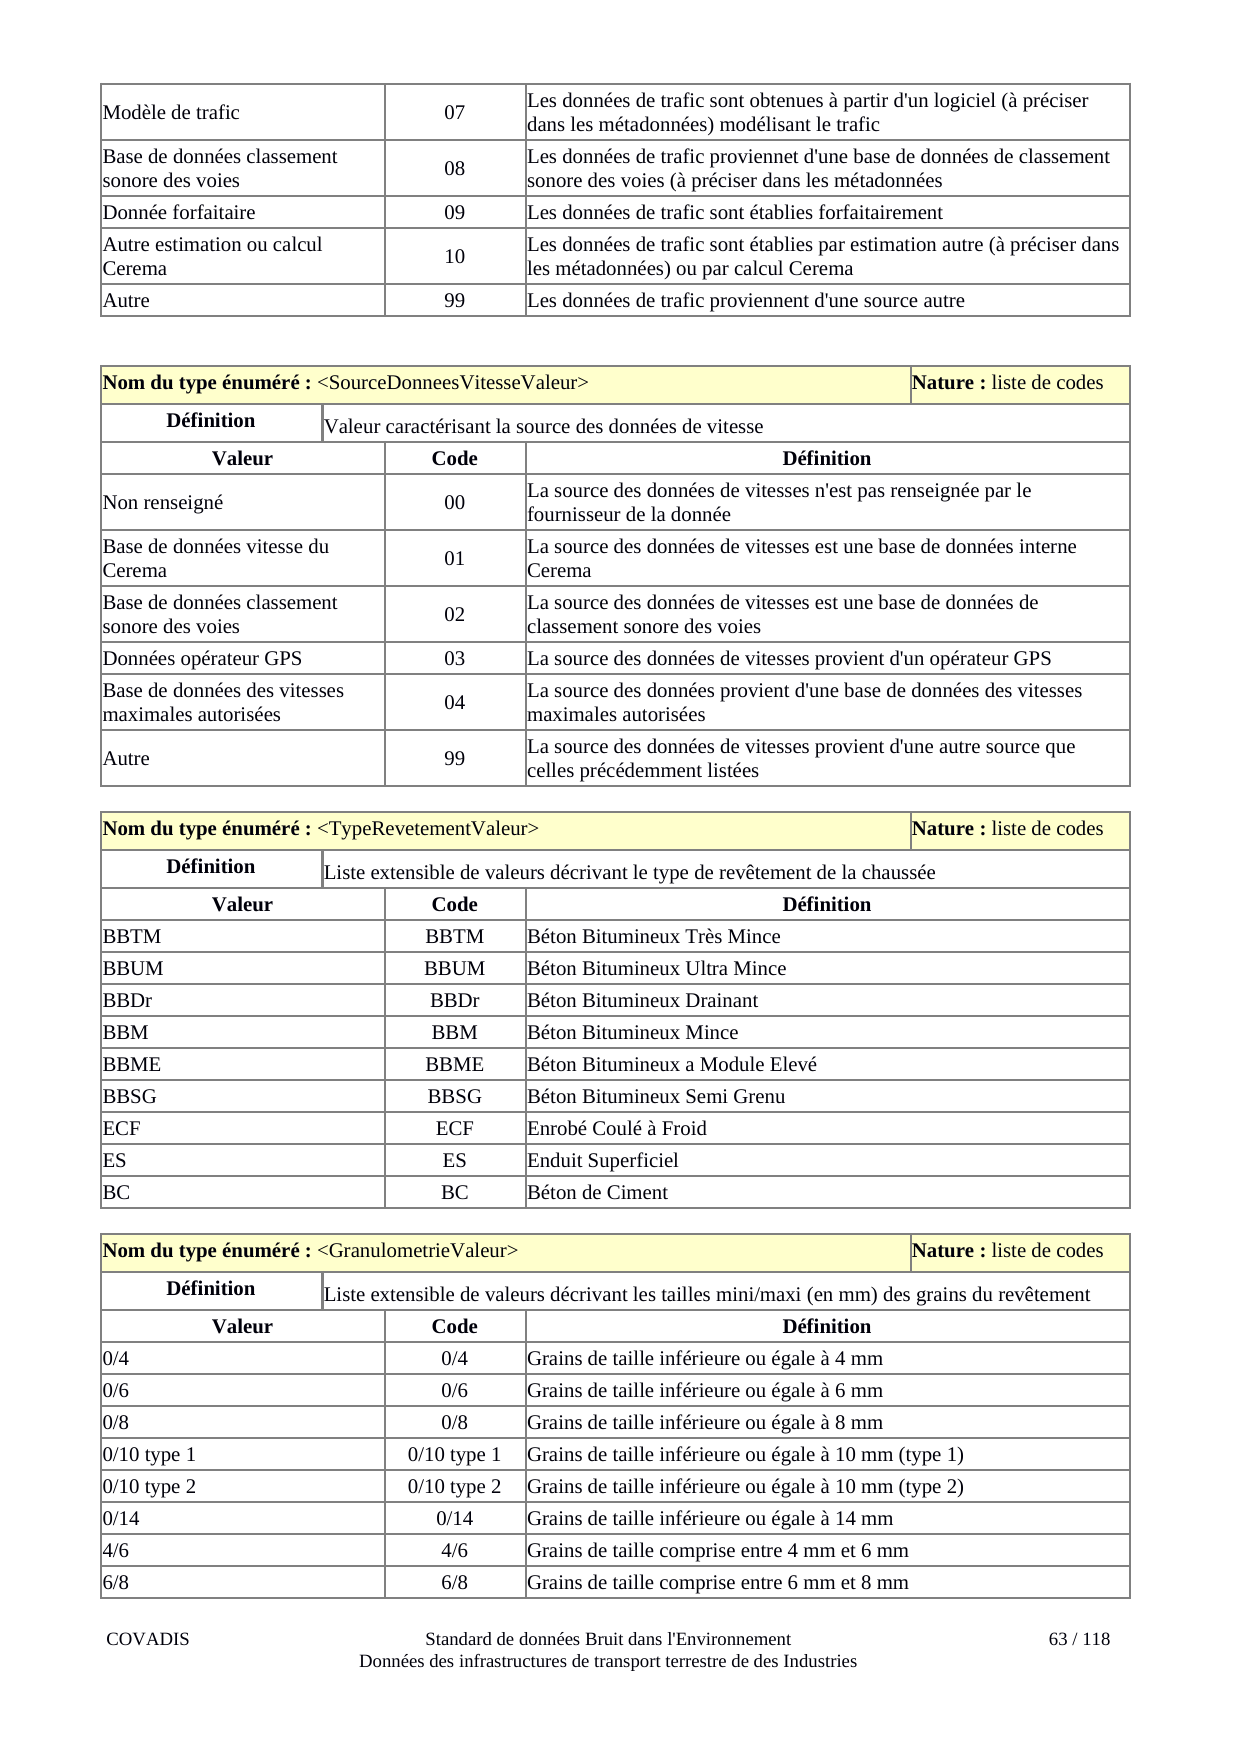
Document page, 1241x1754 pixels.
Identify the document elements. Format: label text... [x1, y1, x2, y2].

table_cell 10 [386, 229, 525, 283]
table_cell 0/4 [102, 1343, 384, 1373]
table_cell BC [102, 1177, 384, 1207]
table_cell Définition [527, 443, 1129, 473]
table_cell Code [386, 889, 525, 919]
table_cell 4/6 [102, 1535, 384, 1564]
table_cell Modèle de trafic [102, 85, 384, 139]
table_cell BBTM [102, 921, 384, 951]
table_cell Béton Bitumineux Drainant [527, 985, 1129, 1015]
table_cell ECF [102, 1113, 384, 1143]
table_cell BBSG [102, 1081, 384, 1111]
table_cell Base de données classement sonore des voies [102, 587, 384, 641]
table_cell Définition [102, 851, 321, 887]
table_cell 0/14 [386, 1503, 525, 1533]
table_header Nature : liste de codes [912, 1235, 1129, 1271]
table_cell 0/14 [102, 1503, 384, 1533]
table_cell Valeur [102, 443, 384, 473]
table_cell Code [386, 1311, 525, 1341]
table_cell Valeur caractérisant la source des données de vitesse [324, 405, 1129, 441]
table_cell Les données de trafic proviennent d'une source autre [527, 285, 1129, 315]
table_cell 99 [386, 285, 525, 315]
table_cell La source des données provient d'une base de données des vitesses maximales autorisées [527, 675, 1129, 729]
table_cell Béton Bitumineux Très Mince [527, 921, 1129, 951]
table_cell Grains de taille comprise entre 6 mm et 8 mm [527, 1567, 1129, 1597]
table_cell 6/8 [386, 1567, 525, 1597]
table_cell Autre estimation ou calcul Cerema [102, 229, 384, 283]
table_cell 08 [386, 141, 525, 195]
table_cell Liste extensible de valeurs décrivant les tailles mini/maxi (en mm) des grains du revêtement [324, 1273, 1129, 1309]
table_cell 6/8 [102, 1567, 384, 1597]
table_cell 99 [386, 731, 525, 785]
table_cell ES [102, 1145, 384, 1175]
table_cell 09 [386, 197, 525, 227]
table_header Nom du type énuméré : <GranulometrieValeur> [102, 1235, 910, 1271]
table_cell Les données de trafic sont établies forfaitairement [527, 197, 1129, 227]
table_cell BBM [102, 1017, 384, 1047]
table_cell 0/8 [102, 1407, 384, 1437]
table_cell 01 [386, 531, 525, 585]
table_cell Les données de trafic sont obtenues à partir d'un logiciel (à préciser dans les métadonnées) modélisant le trafic [527, 85, 1129, 139]
table_cell Définition [527, 889, 1129, 919]
table_cell BBUM [102, 953, 384, 983]
table_cell Valeur [102, 1311, 384, 1341]
table_cell 0/10 type 2 [386, 1471, 525, 1501]
table_cell Donnée forfaitaire [102, 197, 384, 227]
table_cell Définition [102, 1273, 321, 1309]
table_cell 0/10 type 1 [102, 1439, 384, 1469]
table_cell Grains de taille inférieure ou égale à 14 mm [527, 1503, 1129, 1533]
table_cell La source des données de vitesses est une base de données interne Cerema [527, 531, 1129, 585]
table_cell BBDr [102, 985, 384, 1015]
table_cell 07 [386, 85, 525, 139]
table_cell Grains de taille inférieure ou égale à 10 mm (type 1) [527, 1439, 1129, 1469]
table_cell 0/10 type 2 [102, 1471, 384, 1501]
table_cell BC [386, 1177, 525, 1207]
table_cell Enduit Superficiel [527, 1145, 1129, 1175]
table_cell Définition [527, 1311, 1129, 1341]
table_cell Base de données classement sonore des voies [102, 141, 384, 195]
table_cell Valeur [102, 889, 384, 919]
table_cell Code [386, 443, 525, 473]
table_cell 0/6 [102, 1375, 384, 1405]
table_cell Béton Bitumineux Semi Grenu [527, 1081, 1129, 1111]
table_cell 0/10 type 1 [386, 1439, 525, 1469]
table_cell ECF [386, 1113, 525, 1143]
table_cell Base de données vitesse du Cerema [102, 531, 384, 585]
table_cell 4/6 [386, 1535, 525, 1564]
table_cell Les données de trafic proviennet d'une base de données de classement sonore des voies (à préciser dans les métadonnées [527, 141, 1129, 195]
table_cell 03 [386, 643, 525, 673]
table_cell La source des données de vitesses provient d'un opérateur GPS [527, 643, 1129, 673]
table_cell ES [386, 1145, 525, 1175]
table_cell Grains de taille comprise entre 4 mm et 6 mm [527, 1535, 1129, 1564]
table_cell BBME [386, 1049, 525, 1079]
table_cell Béton Bitumineux Ultra Mince [527, 953, 1129, 983]
table_header Nature : liste de codes [912, 367, 1129, 403]
table_cell BBDr [386, 985, 525, 1015]
table_cell BBUM [386, 953, 525, 983]
table_cell 0/4 [386, 1343, 525, 1373]
table_cell Béton de Ciment [527, 1177, 1129, 1207]
table_cell Les données de trafic sont établies par estimation autre (à préciser dans les métadonnées) ou par calcul Cerema [527, 229, 1129, 283]
table_cell Béton Bitumineux Mince [527, 1017, 1129, 1047]
table_cell 02 [386, 587, 525, 641]
table_cell Autre [102, 285, 384, 315]
table_header Nature : liste de codes [912, 813, 1129, 849]
table_cell Données opérateur GPS [102, 643, 384, 673]
table_cell Base de données des vitesses maximales autorisées [102, 675, 384, 729]
table_cell Grains de taille inférieure ou égale à 4 mm [527, 1343, 1129, 1373]
table_cell BBTM [386, 921, 525, 951]
table_cell 00 [386, 475, 525, 529]
table_cell La source des données de vitesses est une base de données de classement sonore des voies [527, 587, 1129, 641]
table_cell BBSG [386, 1081, 525, 1111]
table_cell 04 [386, 675, 525, 729]
table_cell Enrobé Coulé à Froid [527, 1113, 1129, 1143]
table_cell Non renseigné [102, 475, 384, 529]
table_cell Béton Bitumineux a Module Elevé [527, 1049, 1129, 1079]
table_cell Définition [102, 405, 321, 441]
table_cell Grains de taille inférieure ou égale à 10 mm (type 2) [527, 1471, 1129, 1501]
table_cell La source des données de vitesses n'est pas renseignée par le fournisseur de la donnée [527, 475, 1129, 529]
table_cell 0/6 [386, 1375, 525, 1405]
table_cell Autre [102, 731, 384, 785]
table_cell Grains de taille inférieure ou égale à 6 mm [527, 1375, 1129, 1405]
table_header Nom du type énuméré : <TypeRevetementValeur> [102, 813, 910, 849]
table_cell La source des données de vitesses provient d'une autre source que celles précédemment listées [527, 731, 1129, 785]
table_cell Grains de taille inférieure ou égale à 8 mm [527, 1407, 1129, 1437]
table_cell Liste extensible de valeurs décrivant le type de revêtement de la chaussée [324, 851, 1129, 887]
table_cell BBM [386, 1017, 525, 1047]
table_header Nom du type énuméré : <SourceDonneesVitesseValeur> [102, 367, 910, 403]
table_cell BBME [102, 1049, 384, 1079]
table_cell 0/8 [386, 1407, 525, 1437]
